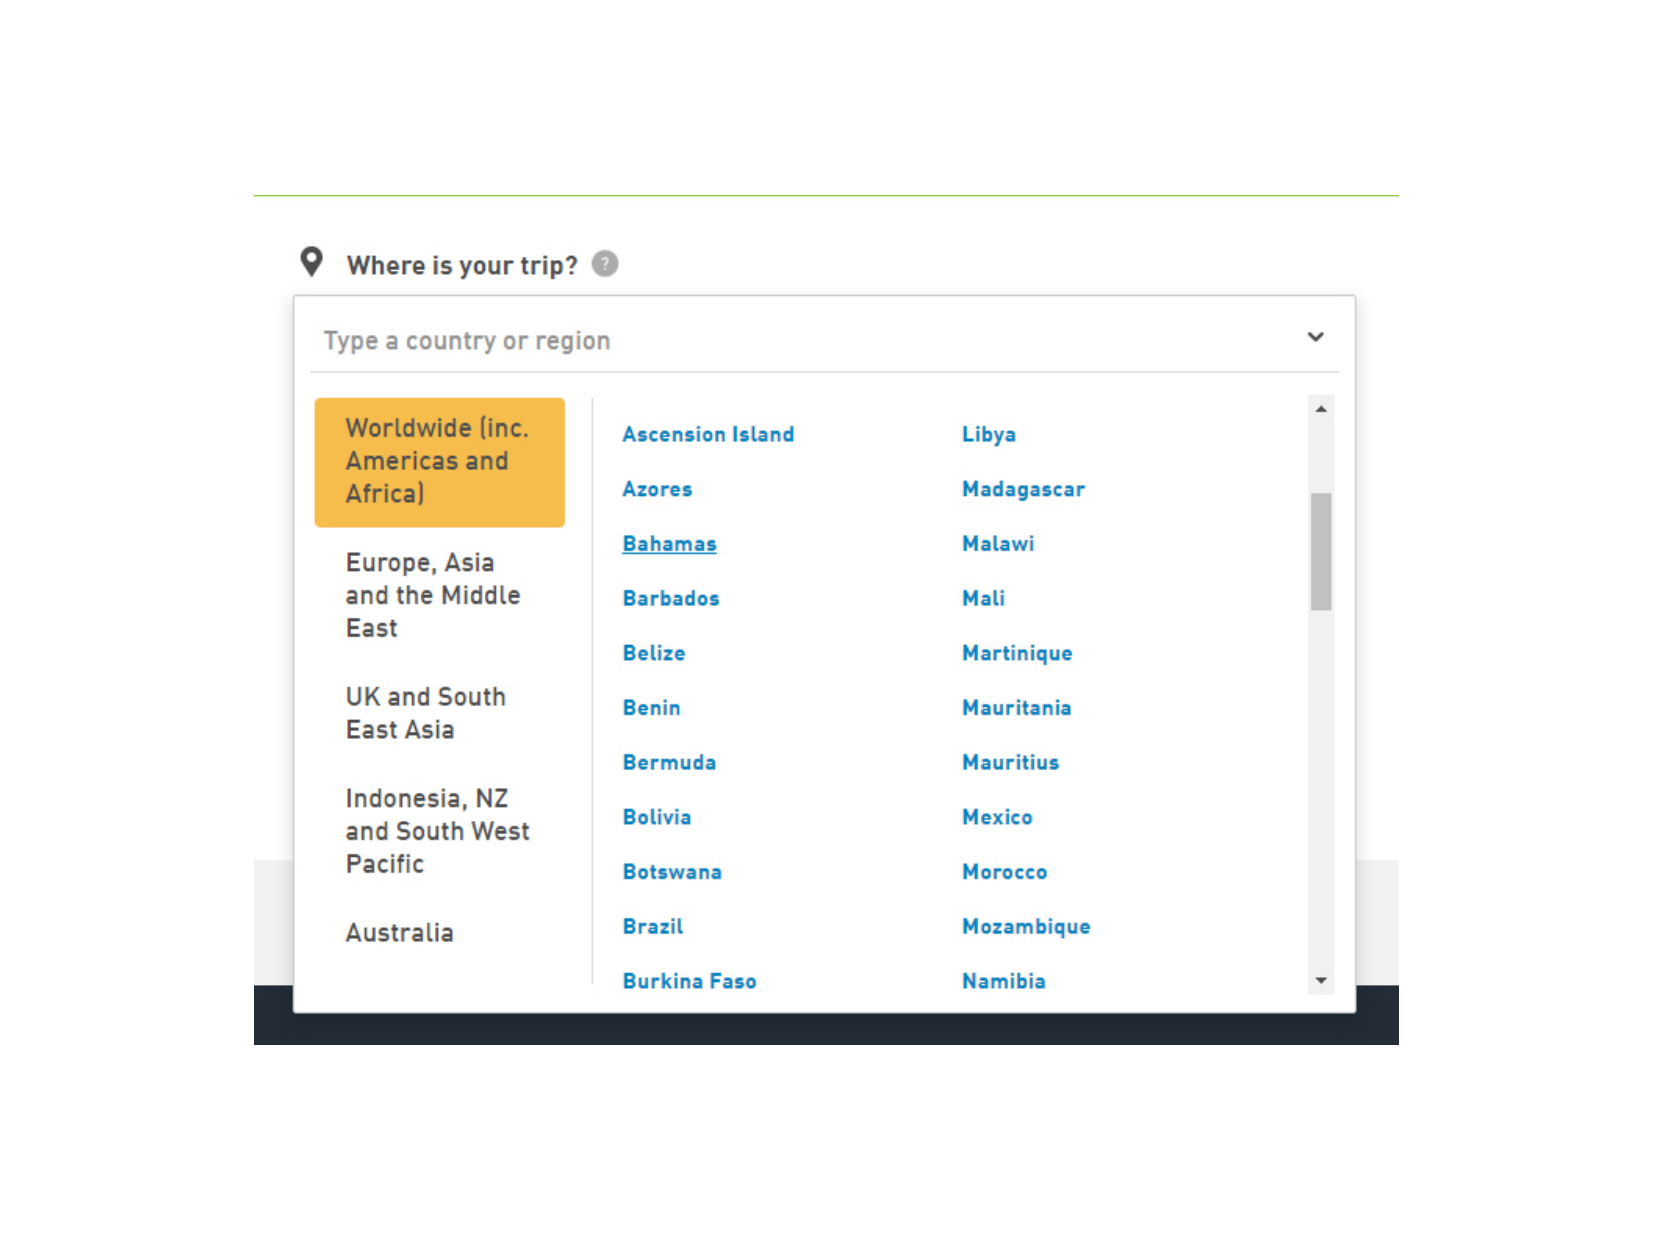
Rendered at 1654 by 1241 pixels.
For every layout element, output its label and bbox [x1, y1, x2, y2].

picture [254, 195, 1399, 1046]
